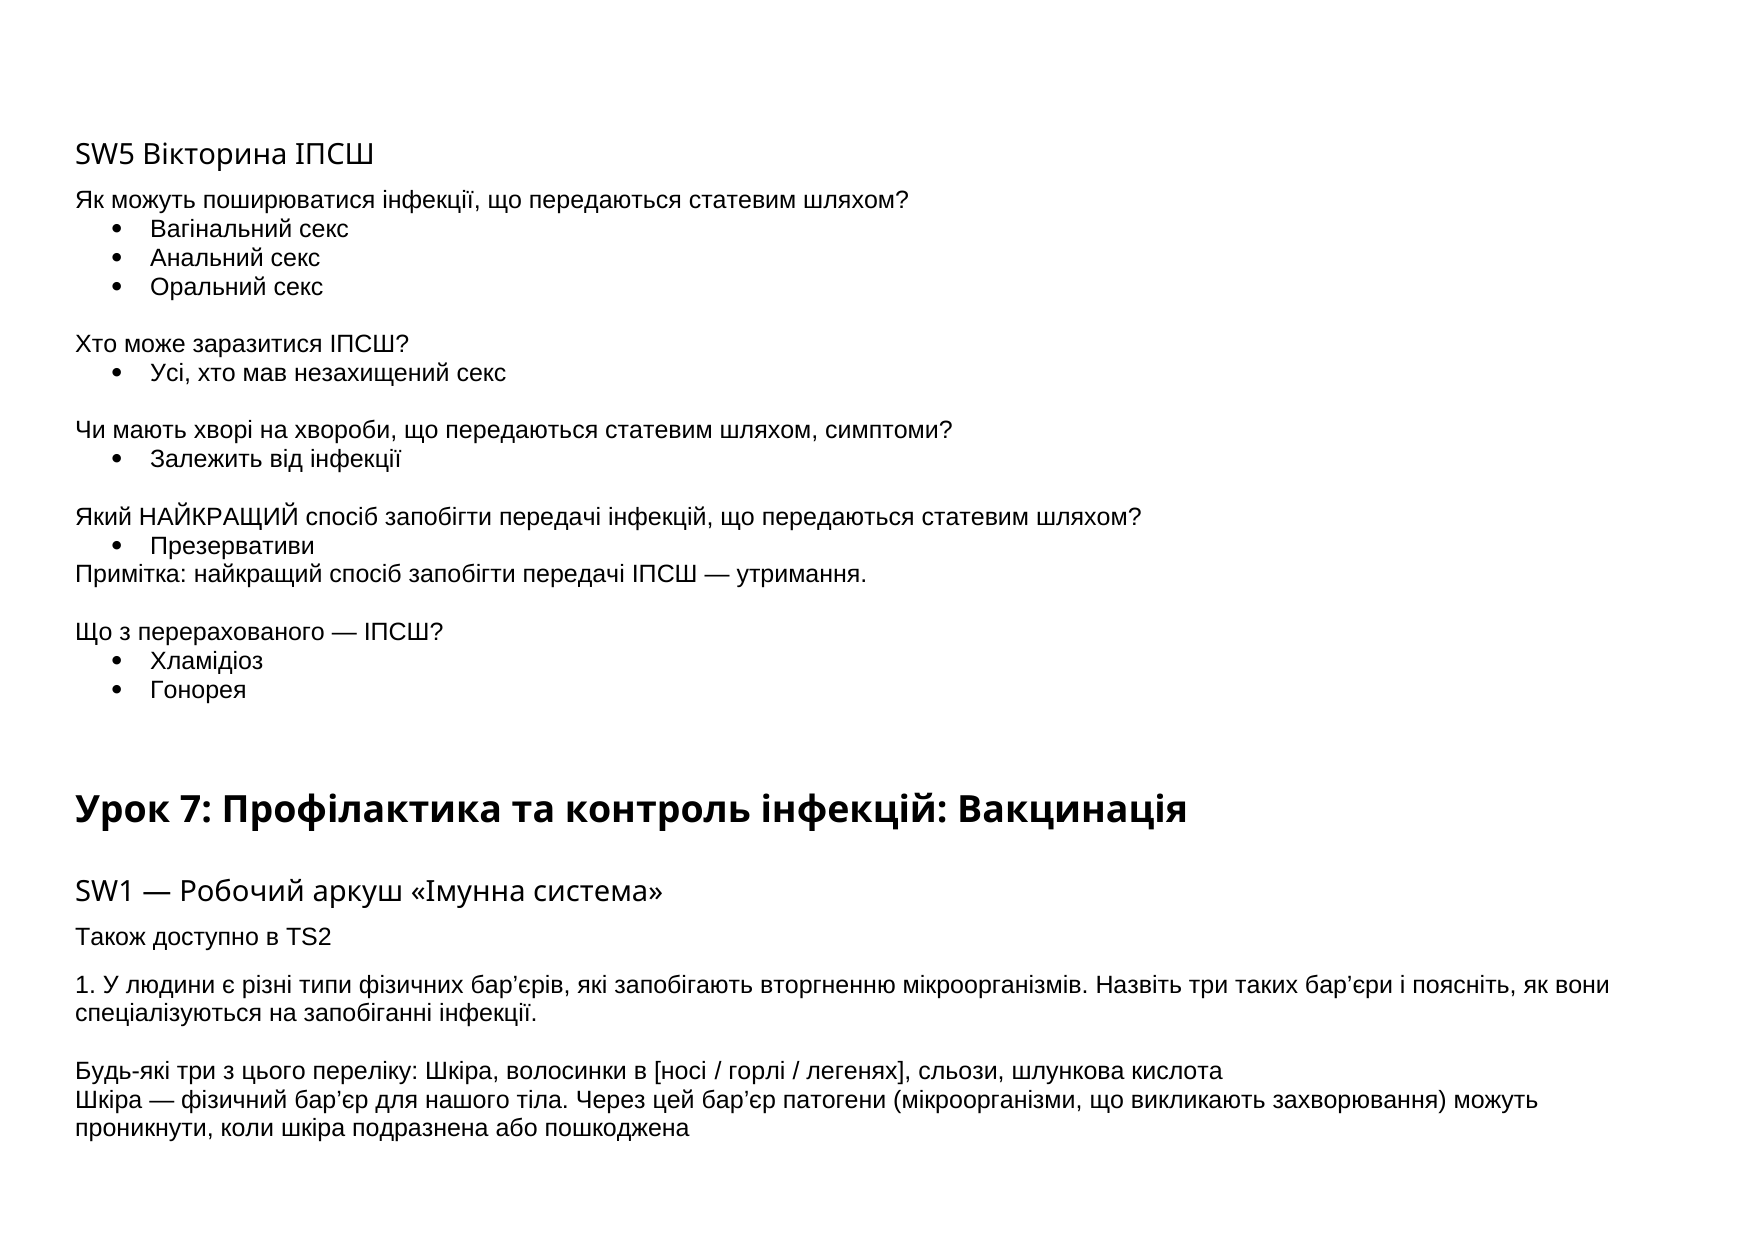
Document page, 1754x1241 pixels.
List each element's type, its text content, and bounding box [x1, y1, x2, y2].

text Примітка: найкращий спосіб запобігти передачі ІПСШ — утримання. [75, 559, 1679, 588]
list Оральний секс [112, 272, 1679, 300]
subtitle SW1 — Робочий аркуш «Імунна система» [75, 870, 1679, 910]
subtitle Урок 7: Профілактика та контроль інфекцій: Вакцинація [75, 782, 1679, 833]
list Усі, хто мав незахищений секс [112, 358, 1679, 387]
text Будь-які три з цього переліку: Шкіра, волосинки в [носі / горлі / легенях], сльози, шлункова кислота Шкіра — фізичний бар’єр для нашого тіла. Через цей бар’єр патогени (мікроорганізми, що викликають захворювання) можуть проникнути, коли шкіра подразнена або пошкоджена [75, 1056, 1679, 1142]
subtitle SW5 Вікторина ІПСШ [75, 133, 1679, 173]
text Також доступно в TS2 [75, 922, 1679, 951]
list Залежить від інфекції [112, 444, 1679, 473]
text Що з перерахованого — ІПСШ? [75, 617, 1679, 646]
text Хто може заразитися ІПСШ? [75, 329, 1679, 358]
text 1. У людини є різні типи фізичних бар’єрів, які запобігають вторгненню мікроорганізмів. Назвіть три таких бар’єри і поясніть, як вони спеціалізуються на запобіганні інфекції. [75, 970, 1679, 1027]
text Чи мають хворі на хвороби, що передаються статевим шляхом, симптоми? [75, 416, 1679, 444]
list Гонорея [112, 674, 1679, 703]
list Вагінальний секс [112, 214, 1679, 243]
text Як можуть поширюватися інфекції, що передаються статевим шляхом? [75, 185, 1679, 214]
list Анальний секс [112, 243, 1679, 272]
list Презервативи [112, 531, 1679, 559]
text Який НАЙКРАЩИЙ спосіб запобігти передачі інфекцій, що передаються статевим шляхом? [75, 502, 1679, 531]
list Хламідіоз [112, 646, 1679, 674]
